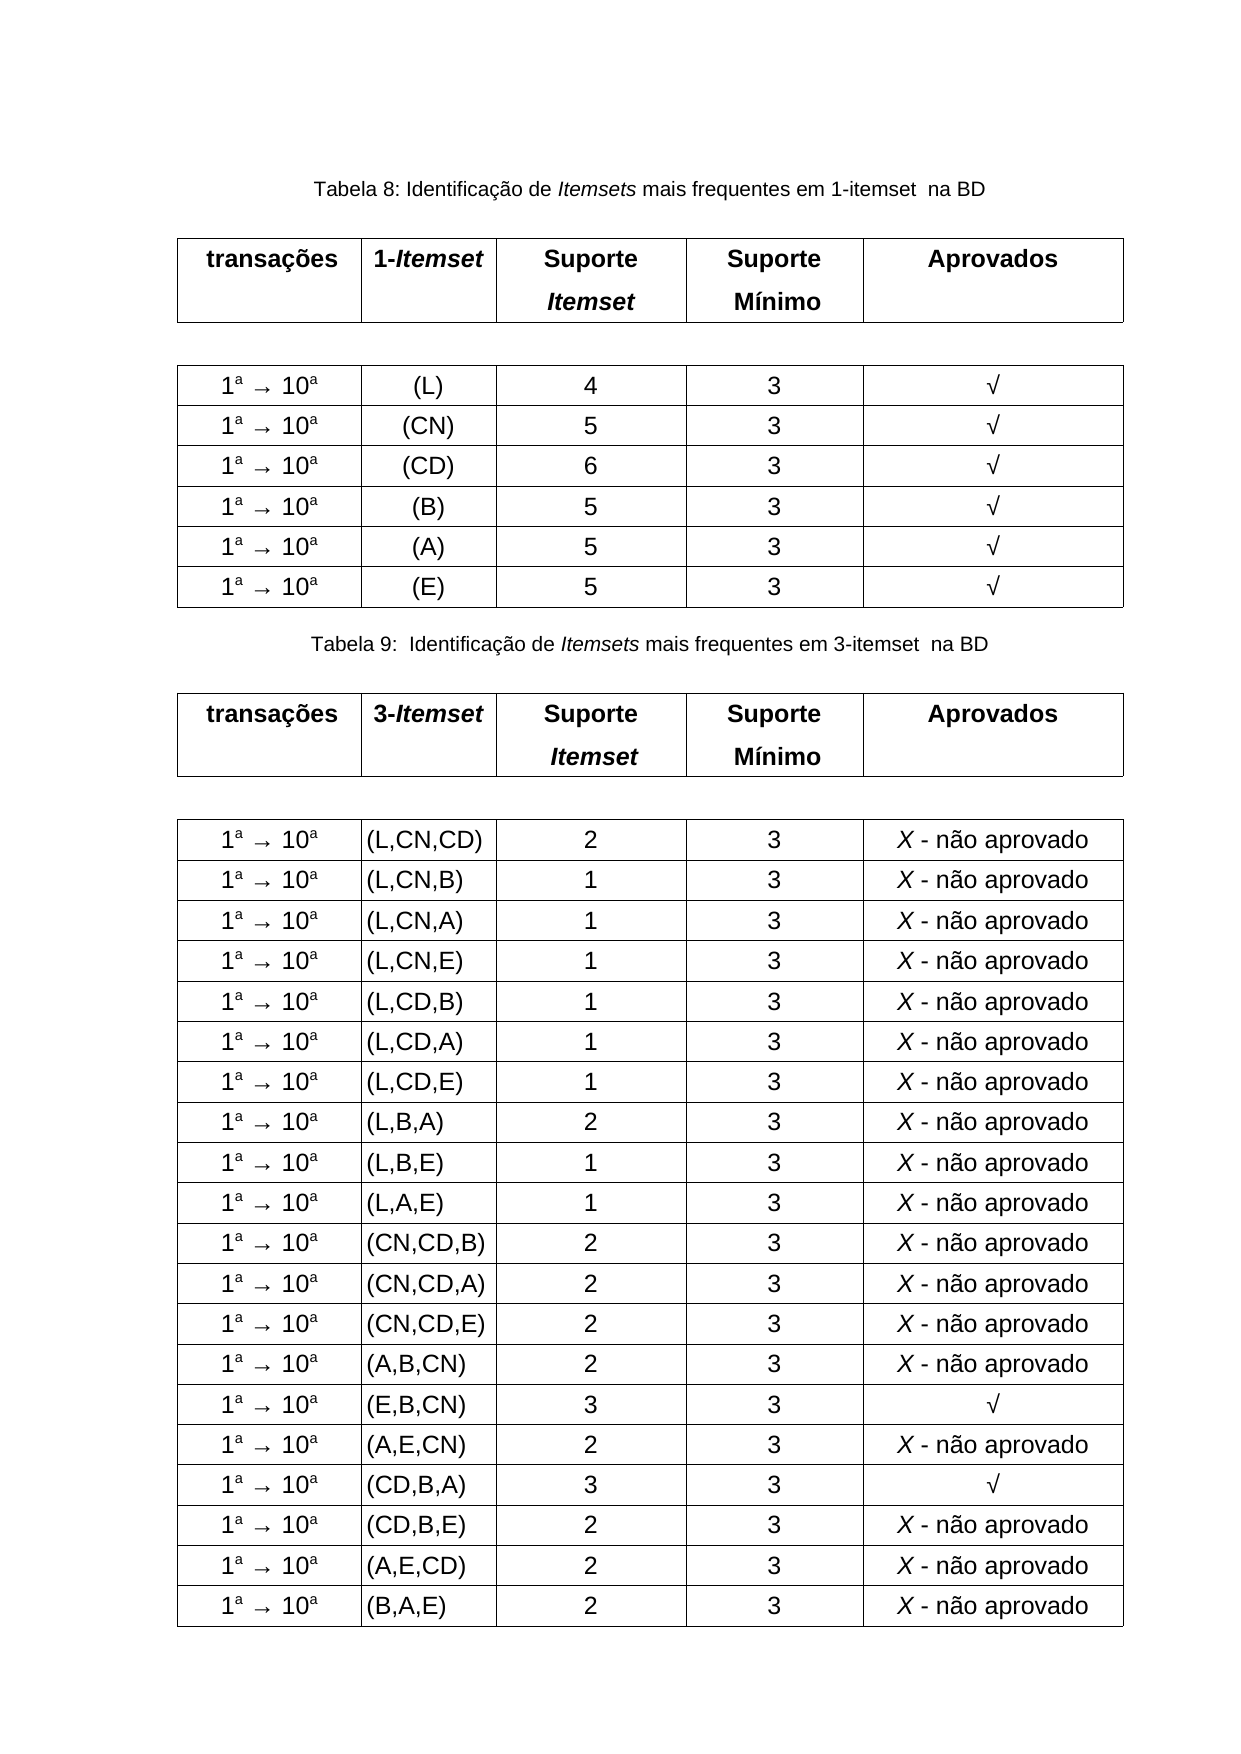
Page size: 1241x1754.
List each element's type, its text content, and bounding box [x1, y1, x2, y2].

table_cell (E,B,CN) [362, 1385, 496, 1424]
text Tabela 9: Identificação de Itemsets mais frequentes em 3-itemset na BD [177, 632, 1122, 656]
table_cell (L,CN,B) [362, 861, 496, 900]
table_cell 1a → 10a [178, 901, 361, 940]
table_cell 1 [497, 861, 686, 900]
table_cell (CD,B,A) [362, 1465, 496, 1505]
table_header transações [178, 694, 361, 776]
table_cell 3 [687, 1546, 863, 1585]
table_cell 2 [497, 1224, 686, 1263]
table_cell X - não aprovado [864, 1345, 1123, 1384]
table_cell 1a → 10a [178, 941, 361, 981]
table_cell 3 [687, 1385, 863, 1424]
table_cell 1a → 10a [178, 1224, 361, 1263]
table_cell 1a → 10a [178, 1264, 361, 1303]
table_cell 3 [687, 1586, 863, 1626]
table_cell X - não aprovado [864, 1506, 1123, 1545]
table_cell 2 [497, 1304, 686, 1343]
table_cell (A,E,CN) [362, 1425, 496, 1464]
table_cell 1a → 10a [178, 487, 361, 526]
table_cell (CN,CD,A) [362, 1264, 496, 1303]
table_cell √ [864, 567, 1123, 607]
text Tabela 8: Identificação de Itemsets mais frequentes em 1-itemset na BD [177, 177, 1122, 201]
table_cell 2 [497, 1345, 686, 1384]
table_header 1a → 10a [178, 820, 361, 860]
table_cell 3 [687, 901, 863, 940]
table_header 3 [687, 820, 863, 860]
table_header (L,CN,CD) [362, 820, 496, 860]
table_cell (L,CN,A) [362, 901, 496, 940]
table_cell 1a → 10a [178, 1586, 361, 1626]
table_cell 1a → 10a [178, 1304, 361, 1343]
table_cell (L,CD,A) [362, 1022, 496, 1061]
table_header 4 [497, 366, 686, 405]
table_cell √ [864, 487, 1123, 526]
table_cell 1 [497, 1183, 686, 1222]
table_cell 3 [687, 1022, 863, 1061]
table_cell 3 [687, 1224, 863, 1263]
table_cell 3 [687, 1062, 863, 1102]
table_cell (E) [362, 567, 496, 607]
table_cell (B) [362, 487, 496, 526]
table_cell (L,A,E) [362, 1183, 496, 1222]
table_cell (L,B,A) [362, 1103, 496, 1142]
table_cell 3 [687, 527, 863, 566]
table_cell (L,CN,E) [362, 941, 496, 981]
table_cell 3 [497, 1385, 686, 1424]
table_cell 1 [497, 1062, 686, 1102]
table_cell 3 [687, 1425, 863, 1464]
table_cell 3 [687, 1345, 863, 1384]
table_cell X - não aprovado [864, 1183, 1123, 1222]
table_cell 2 [497, 1264, 686, 1303]
table_cell X - não aprovado [864, 861, 1123, 900]
table_cell 2 [497, 1546, 686, 1585]
table_cell 5 [497, 567, 686, 607]
table_header 2 [497, 820, 686, 860]
table_cell X - não aprovado [864, 1586, 1123, 1626]
table_cell X - não aprovado [864, 1224, 1123, 1263]
table_cell X - não aprovado [864, 1103, 1123, 1142]
table_cell (CD) [362, 446, 496, 486]
table_cell 1 [497, 941, 686, 981]
table_cell 1 [497, 1143, 686, 1182]
table_cell (CN,CD,E) [362, 1304, 496, 1343]
table_cell X - não aprovado [864, 941, 1123, 981]
table_cell 2 [497, 1103, 686, 1142]
table_cell √ [864, 406, 1123, 445]
table_cell X - não aprovado [864, 1546, 1123, 1585]
table_cell 1a → 10a [178, 1345, 361, 1384]
table_cell 3 [687, 406, 863, 445]
table_cell (L,CD,E) [362, 1062, 496, 1102]
table_cell 1a → 10a [178, 1546, 361, 1585]
table_cell √ [864, 1385, 1123, 1424]
table_cell √ [864, 527, 1123, 566]
table_cell 1a → 10a [178, 1506, 361, 1545]
table_cell 3 [687, 941, 863, 981]
table_cell 1a → 10a [178, 1103, 361, 1142]
table_header transações [178, 239, 361, 322]
table_cell 2 [497, 1425, 686, 1464]
table_cell X - não aprovado [864, 1022, 1123, 1061]
table_cell (L,B,E) [362, 1143, 496, 1182]
table_cell 1a → 10a [178, 1183, 361, 1222]
table_cell 3 [687, 1143, 863, 1182]
table_cell 3 [687, 446, 863, 486]
table_cell 3 [687, 1465, 863, 1505]
table_cell 1a → 10a [178, 1465, 361, 1505]
table_cell X - não aprovado [864, 982, 1123, 1021]
table_header Suporte Itemset [497, 694, 686, 776]
table_cell 3 [687, 1506, 863, 1545]
table_cell 5 [497, 406, 686, 445]
table_cell 3 [687, 1304, 863, 1343]
table_cell 1a → 10a [178, 527, 361, 566]
table_cell (L,CD,B) [362, 982, 496, 1021]
table_cell 3 [687, 1183, 863, 1222]
table_cell (CN,CD,B) [362, 1224, 496, 1263]
table_cell 3 [687, 487, 863, 526]
table_cell 5 [497, 487, 686, 526]
table_cell √ [864, 446, 1123, 486]
table_cell 1 [497, 982, 686, 1021]
table_header 3-Itemset [362, 694, 496, 776]
table_cell 1a → 10a [178, 982, 361, 1021]
table_header 1-Itemset [362, 239, 496, 322]
table_cell 1a → 10a [178, 1143, 361, 1182]
table_cell 1a → 10a [178, 861, 361, 900]
table_cell 3 [687, 567, 863, 607]
table_cell 1 [497, 1022, 686, 1061]
table_cell X - não aprovado [864, 1425, 1123, 1464]
table_cell 3 [687, 1264, 863, 1303]
table_cell 6 [497, 446, 686, 486]
table_header (L) [362, 366, 496, 405]
table_header Aprovados [864, 239, 1123, 322]
table_cell (CD,B,E) [362, 1506, 496, 1545]
table_cell 1a → 10a [178, 567, 361, 607]
table_header Aprovados [864, 694, 1123, 776]
table_cell 1a → 10a [178, 1425, 361, 1464]
table_cell X - não aprovado [864, 1264, 1123, 1303]
table_cell 1a → 10a [178, 1385, 361, 1424]
table_cell 3 [497, 1465, 686, 1505]
table_cell 2 [497, 1506, 686, 1545]
table_cell (A,B,CN) [362, 1345, 496, 1384]
table_cell (A,E,CD) [362, 1546, 496, 1585]
table_cell 3 [687, 982, 863, 1021]
table_header 3 [687, 366, 863, 405]
table_header Suporte Mínimo [687, 694, 863, 776]
table_cell 1 [497, 901, 686, 940]
table_cell X - não aprovado [864, 1062, 1123, 1102]
table_cell X - não aprovado [864, 1143, 1123, 1182]
table_cell X - não aprovado [864, 901, 1123, 940]
table_cell X - não aprovado [864, 1304, 1123, 1343]
table_cell (CN) [362, 406, 496, 445]
table_cell 1a → 10a [178, 446, 361, 486]
table_cell √ [864, 1465, 1123, 1505]
table_cell 5 [497, 527, 686, 566]
table_header Suporte Itemset [497, 239, 686, 322]
table_cell 2 [497, 1586, 686, 1626]
table_cell (A) [362, 527, 496, 566]
table_header 1a → 10a [178, 366, 361, 405]
table_header Suporte Mínimo [687, 239, 863, 322]
table_cell 1a → 10a [178, 1022, 361, 1061]
table_cell 1a → 10a [178, 1062, 361, 1102]
table_cell 3 [687, 1103, 863, 1142]
table_cell 1a → 10a [178, 406, 361, 445]
table_cell 3 [687, 861, 863, 900]
table_cell (B,A,E) [362, 1586, 496, 1626]
table_header √ [864, 366, 1123, 405]
table_header X - não aprovado [864, 820, 1123, 860]
